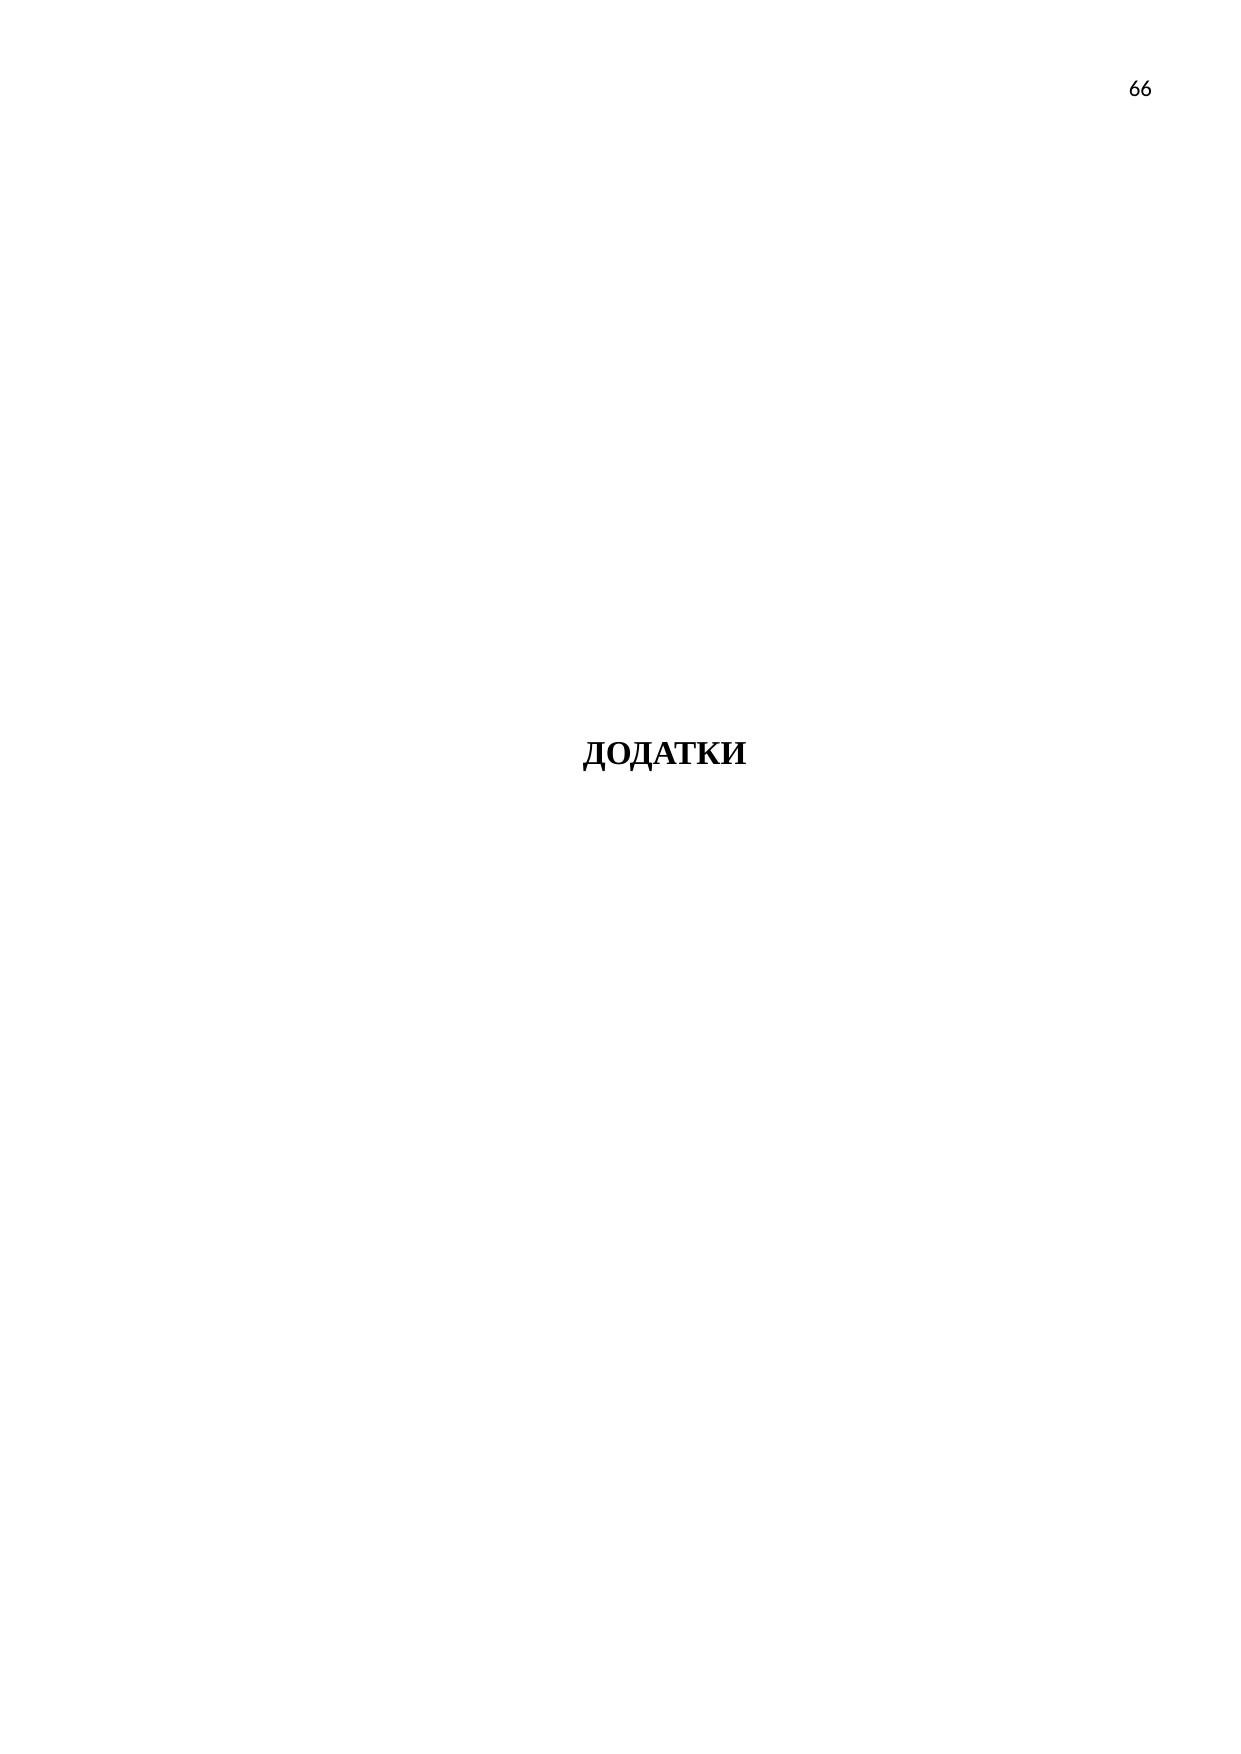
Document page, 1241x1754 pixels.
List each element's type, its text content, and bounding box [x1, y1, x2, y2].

subtitle ДОДАТКИ [177, 734, 1152, 772]
